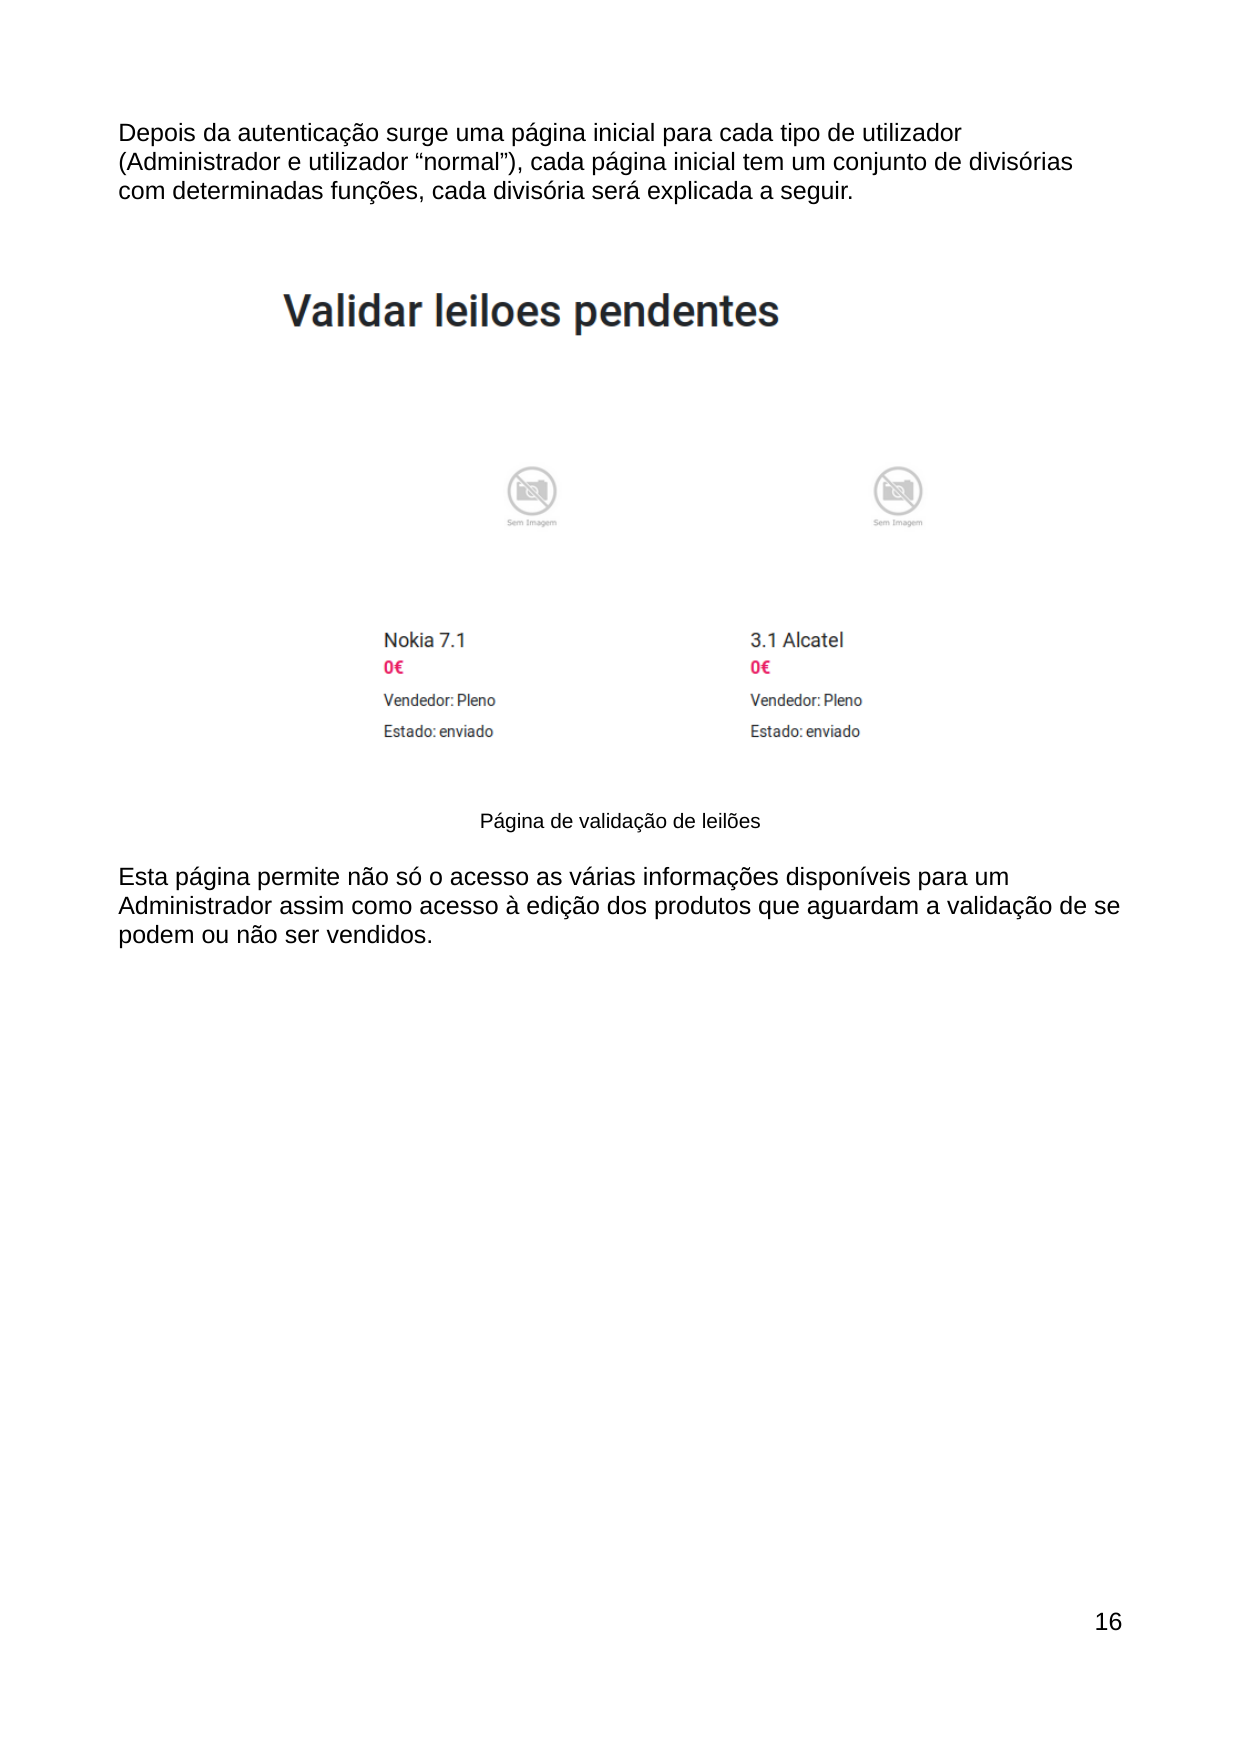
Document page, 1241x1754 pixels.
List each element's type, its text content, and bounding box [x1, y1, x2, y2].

text Esta página permite não só o acesso as várias informações disponíveis para um Administrador assim como acesso à edição dos produtos que aguardam a validação de se podem ou não ser vendidos. [118, 862, 1122, 948]
text Depois da autenticação surge uma página inicial para cada tipo de utilizador (Administrador e utilizador “normal”), cada página inicial tem um conjunto de divisórias com determinadas funções, cada divisória será explicada a seguir. [118, 118, 1122, 204]
picture [276, 286, 964, 780]
text Página de validação de leilões [177, 809, 1063, 833]
